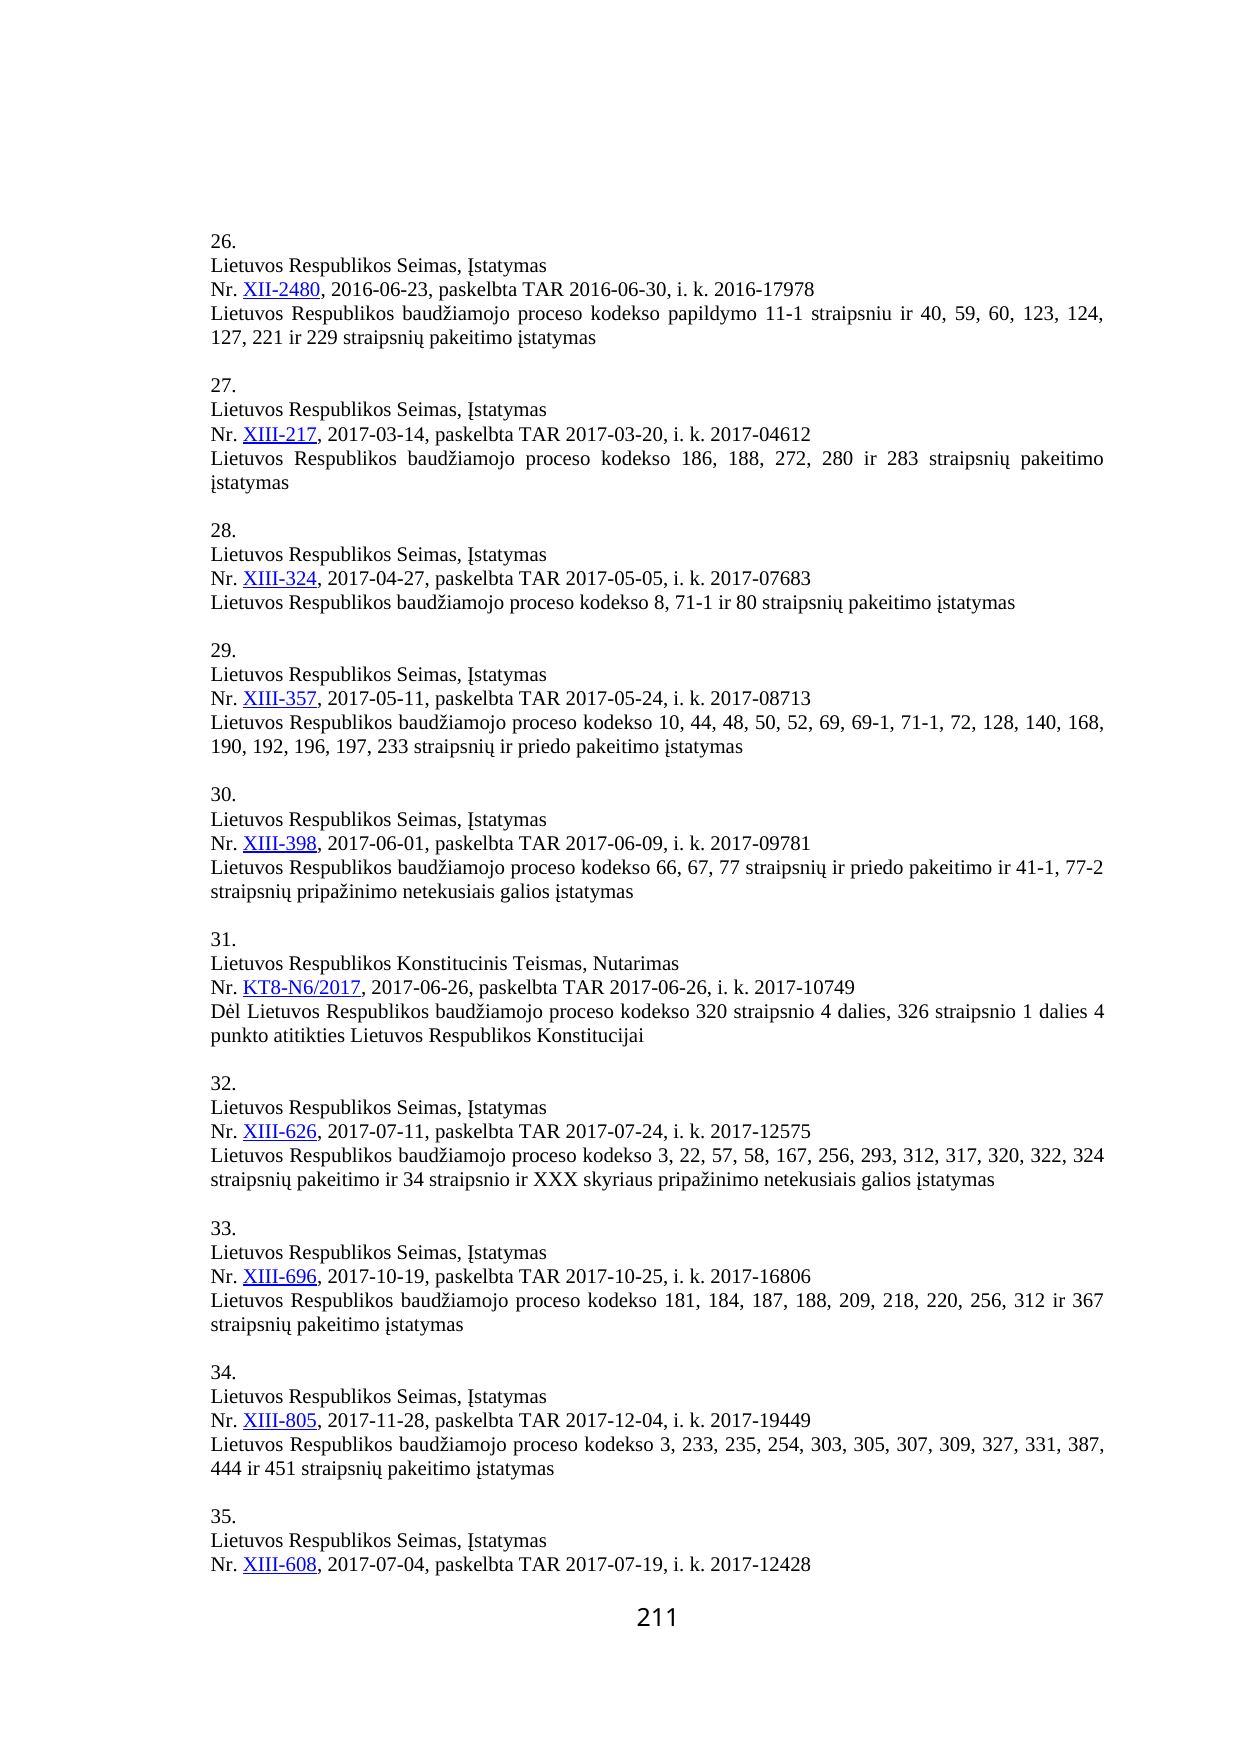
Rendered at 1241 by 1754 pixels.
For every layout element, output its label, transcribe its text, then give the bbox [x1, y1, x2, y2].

text Lietuvos Respublikos Seimas, Įstatymas [210, 1239, 1105, 1264]
text 29. [210, 638, 1105, 662]
text Nr. XIII-696, 2017-10-19, paskelbta TAR 2017-10-25, i. k. 2017-16806 [210, 1264, 1105, 1288]
text 28. [210, 518, 1105, 542]
text Nr. XIII-805, 2017-11-28, paskelbta TAR 2017-12-04, i. k. 2017-19449 [210, 1408, 1105, 1432]
text Lietuvos Respublikos Seimas, Įstatymas [210, 542, 1105, 566]
text Lietuvos Respublikos baudžiamojo proceso kodekso 3, 22, 57, 58, 167, 256, 293, 312, 317, 320, 322, 324 straipsnių pakeitimo ir 34 straipsnio ir XXX skyriaus pripažinimo netekusiais galios įstatymas [210, 1143, 1105, 1191]
text Nr. XIII-357, 2017-05-11, paskelbta TAR 2017-05-24, i. k. 2017-08713 [210, 686, 1105, 710]
text Lietuvos Respublikos baudžiamojo proceso kodekso 186, 188, 272, 280 ir 283 straipsnių pakeitimo įstatymas [210, 446, 1105, 494]
text Lietuvos Respublikos Konstitucinis Teismas, Nutarimas [210, 951, 1105, 975]
text 33. [210, 1216, 1105, 1239]
text Lietuvos Respublikos baudžiamojo proceso kodekso 3, 233, 235, 254, 303, 305, 307, 309, 327, 331, 387, 444 ir 451 straipsnių pakeitimo įstatymas [210, 1432, 1105, 1480]
text Lietuvos Respublikos Seimas, Įstatymas [210, 806, 1105, 831]
text Lietuvos Respublikos baudžiamojo proceso kodekso papildymo 11-1 straipsniu ir 40, 59, 60, 123, 124, 127, 221 ir 229 straipsnių pakeitimo įstatymas [210, 301, 1105, 349]
text 31. [210, 927, 1105, 951]
text 34. [210, 1360, 1105, 1384]
text Lietuvos Respublikos Seimas, Įstatymas [210, 1528, 1105, 1552]
text Nr. XIII-217, 2017-03-14, paskelbta TAR 2017-03-20, i. k. 2017-04612 [210, 421, 1105, 446]
text Nr. KT8-N6/2017, 2017-06-26, paskelbta TAR 2017-06-26, i. k. 2017-10749 [210, 975, 1105, 999]
text Lietuvos Respublikos Seimas, Įstatymas [210, 662, 1105, 686]
text 26. [210, 229, 1105, 253]
text Lietuvos Respublikos Seimas, Įstatymas [210, 1384, 1105, 1408]
text 30. [210, 782, 1105, 806]
text Nr. XIII-398, 2017-06-01, paskelbta TAR 2017-06-09, i. k. 2017-09781 [210, 831, 1105, 854]
text Lietuvos Respublikos Seimas, Įstatymas [210, 397, 1105, 421]
text Lietuvos Respublikos baudžiamojo proceso kodekso 10, 44, 48, 50, 52, 69, 69-1, 71-1, 72, 128, 140, 168, 190, 192, 196, 197, 233 straipsnių ir priedo pakeitimo įstatymas [210, 710, 1105, 758]
text Dėl Lietuvos Respublikos baudžiamojo proceso kodekso 320 straipsnio 4 dalies, 326 straipsnio 1 dalies 4 punkto atitikties Lietuvos Respublikos Konstitucijai [210, 999, 1105, 1047]
text 32. [210, 1071, 1105, 1095]
text Nr. XIII-626, 2017-07-11, paskelbta TAR 2017-07-24, i. k. 2017-12575 [210, 1119, 1105, 1143]
text Nr. XIII-324, 2017-04-27, paskelbta TAR 2017-05-05, i. k. 2017-07683 [210, 566, 1105, 590]
text Lietuvos Respublikos Seimas, Įstatymas [210, 253, 1105, 277]
text 27. [210, 373, 1105, 397]
text 35. [210, 1504, 1105, 1528]
text Lietuvos Respublikos baudžiamojo proceso kodekso 66, 67, 77 straipsnių ir priedo pakeitimo ir 41-1, 77-2 straipsnių pripažinimo netekusiais galios įstatymas [210, 854, 1105, 903]
text Lietuvos Respublikos Seimas, Įstatymas [210, 1095, 1105, 1119]
text Nr. XIII-608, 2017-07-04, paskelbta TAR 2017-07-19, i. k. 2017-12428 [210, 1552, 1105, 1576]
text Lietuvos Respublikos baudžiamojo proceso kodekso 181, 184, 187, 188, 209, 218, 220, 256, 312 ir 367 straipsnių pakeitimo įstatymas [210, 1288, 1105, 1336]
text Lietuvos Respublikos baudžiamojo proceso kodekso 8, 71-1 ir 80 straipsnių pakeitimo įstatymas [210, 590, 1105, 614]
text Nr. XII-2480, 2016-06-23, paskelbta TAR 2016-06-30, i. k. 2016-17978 [210, 277, 1105, 301]
